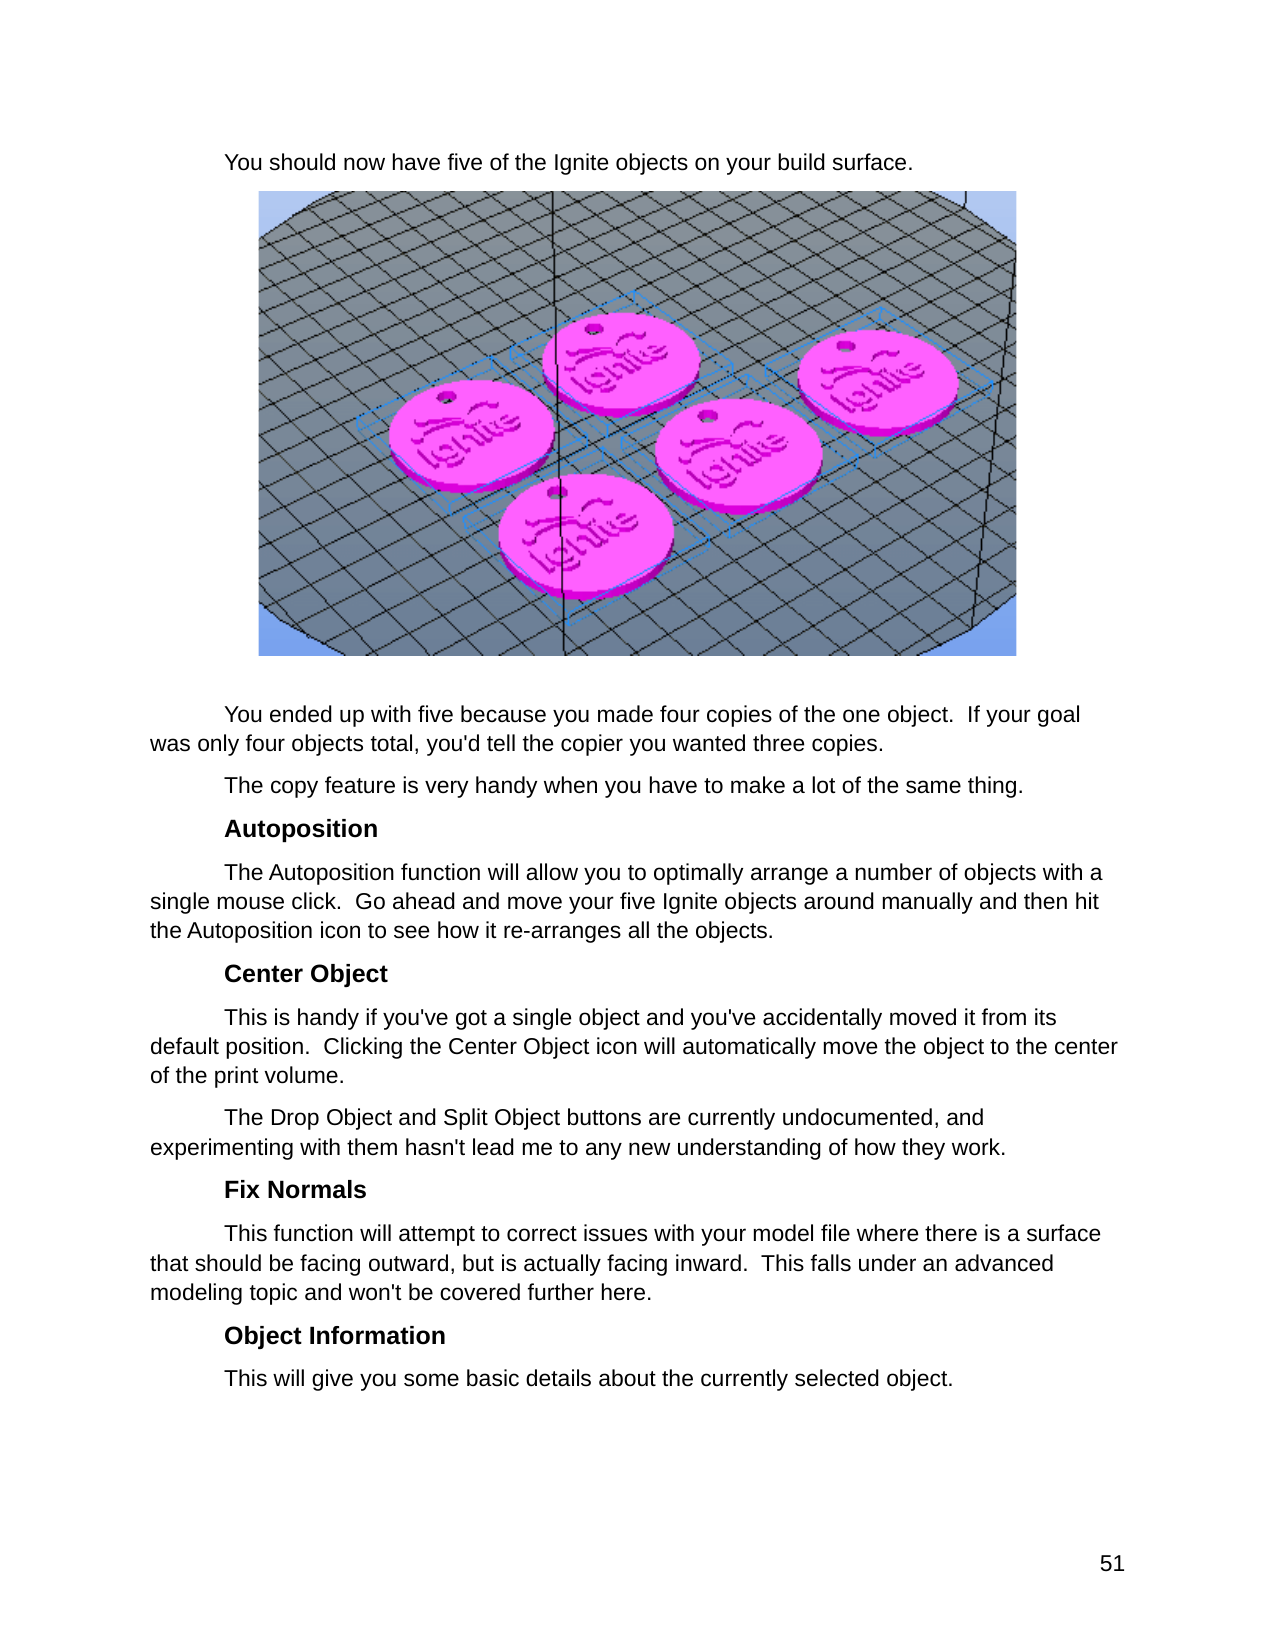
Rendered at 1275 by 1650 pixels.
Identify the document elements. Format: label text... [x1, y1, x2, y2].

text The Autoposition function will allow you to optimally arrange a number of objects with a single mouse click. Go ahead and move your five Ignite objects around manually and then hit the Autoposition icon to see how it re-arranges all the objects. [150, 859, 1125, 944]
text You ended up with five because you made four copies of the one object. If your goal was only four objects total, you'd tell the copier you wanted three copies. [150, 702, 1125, 757]
text Autoposition [150, 815, 1125, 843]
text Object Information [150, 1322, 1125, 1349]
text The copy feature is very handy when you have to make a lot of the same thing. [150, 773, 1125, 798]
picture [258, 191, 1017, 656]
text This is handy if you've got a single object and you've accidentally moved it from its default position. Clicking the Center Object icon will automatically move the object to the center of the print volume. [150, 1004, 1125, 1089]
text This function will attempt to correct issues with your model file where there is a surface that should be facing outward, but is actually facing inward. This falls under an advanced modeling topic and won't be covered further here. [150, 1221, 1125, 1305]
text You should now have five of the Ignite objects on your build surface. [150, 150, 1125, 176]
text Fix Normals [150, 1176, 1125, 1204]
text This will give you some basic details about the currently selected object. [150, 1366, 1125, 1392]
text The Drop Object and Split Object buttons are currently undocumented, and experimenting with them hasn't lead me to any new understanding of how they work. [150, 1105, 1125, 1160]
text Center Object [150, 960, 1125, 988]
